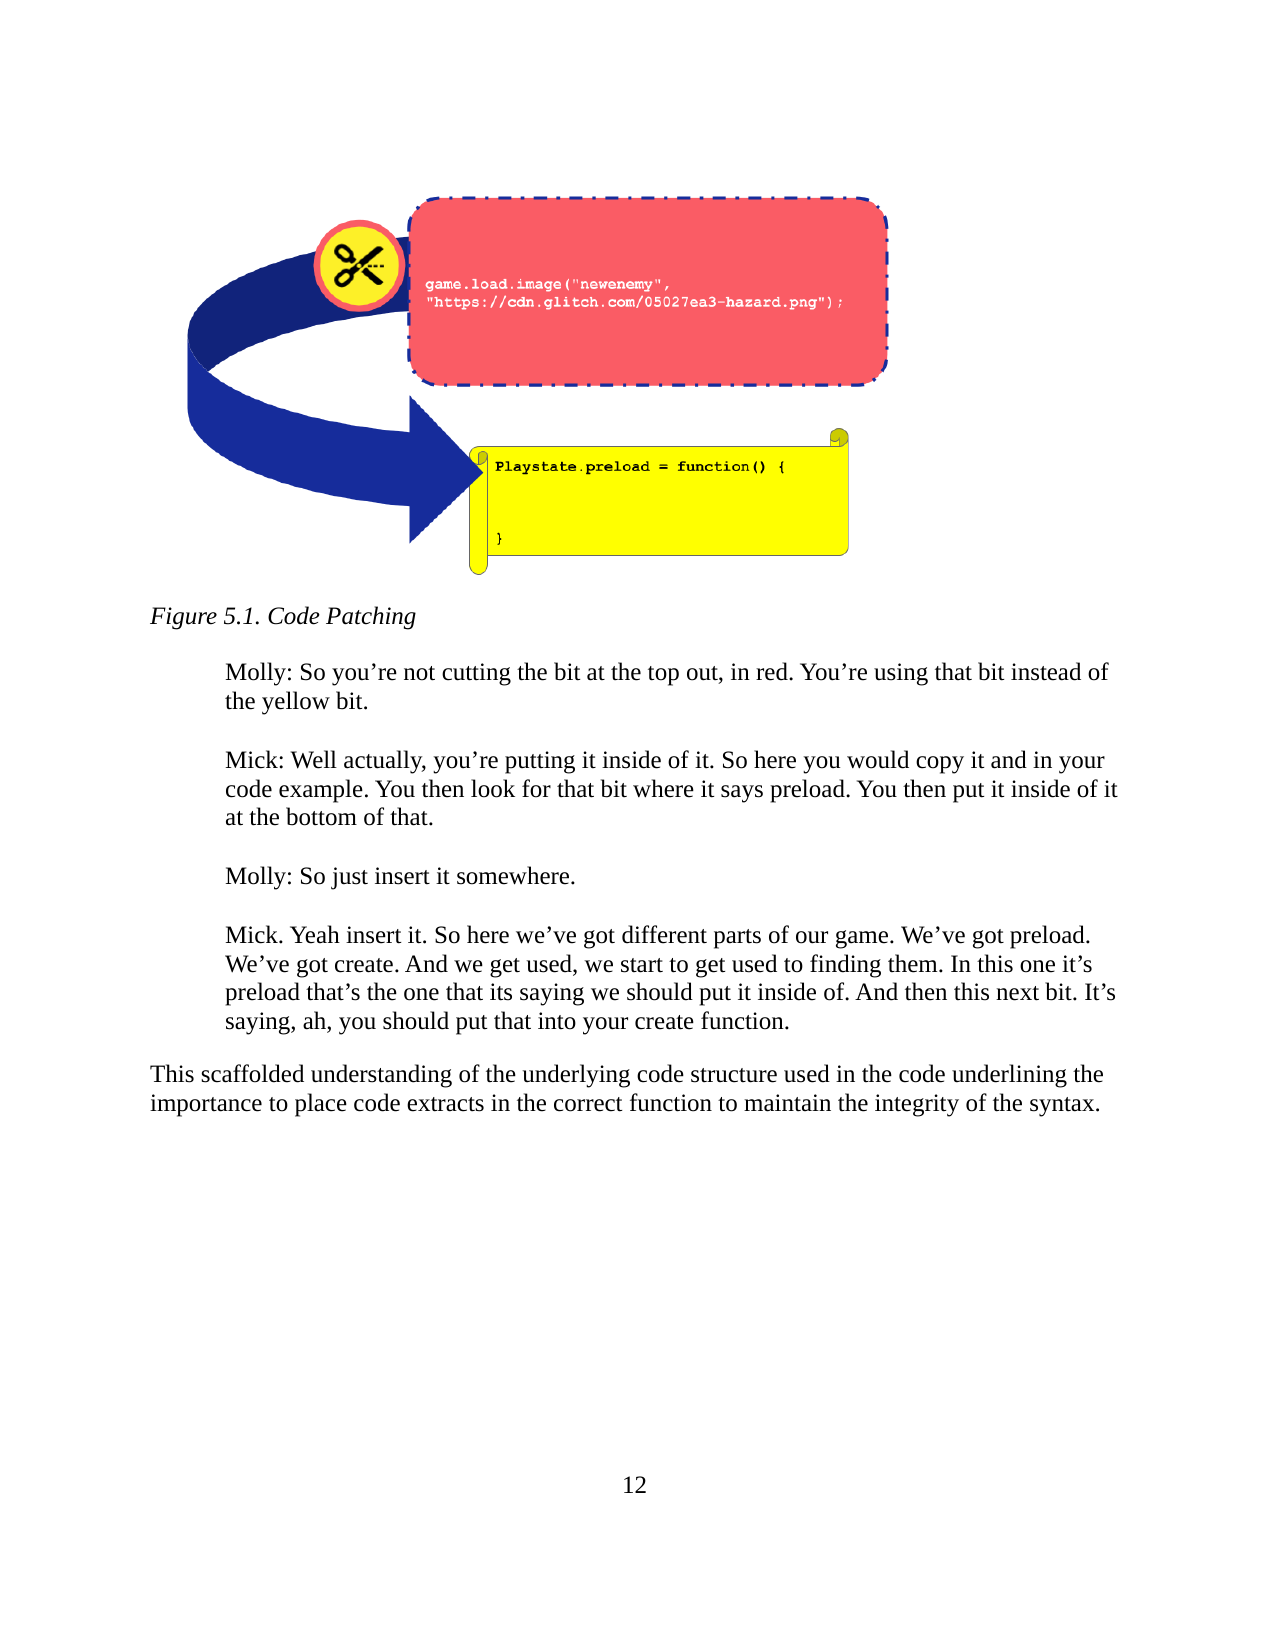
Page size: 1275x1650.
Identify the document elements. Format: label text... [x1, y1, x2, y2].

text Mick: Well actually, you’re putting it inside of it. So here you would copy it and in your code example. You then look for that bit where it says preload. You then put it inside of it at the bottom of that. [225, 745, 1125, 831]
text This scaffolded understanding of the underlying code structure used in the code underlining the importance to place code extracts in the correct function to maintain the integrity of the syntax. [150, 1059, 1125, 1116]
text Mick. Yeah insert it. So here we’ve got different parts of our game. We’ve got preload. We’ve got create. And we get used, we start to get used to finding them. In this one it’s preload that’s the one that its saying we should put it inside of. And then this next bit. It’s saying, ah, you should put that into your create function. [225, 920, 1125, 1035]
text Molly: So you’re not cutting the bit at the top out, in red. You’re using that bit instead of the yellow bit. [225, 657, 1125, 715]
picture [150, 150, 930, 589]
text Molly: So just insert it somewhere. [225, 861, 1125, 890]
text Figure 5.1. Code Patching [150, 601, 1125, 630]
